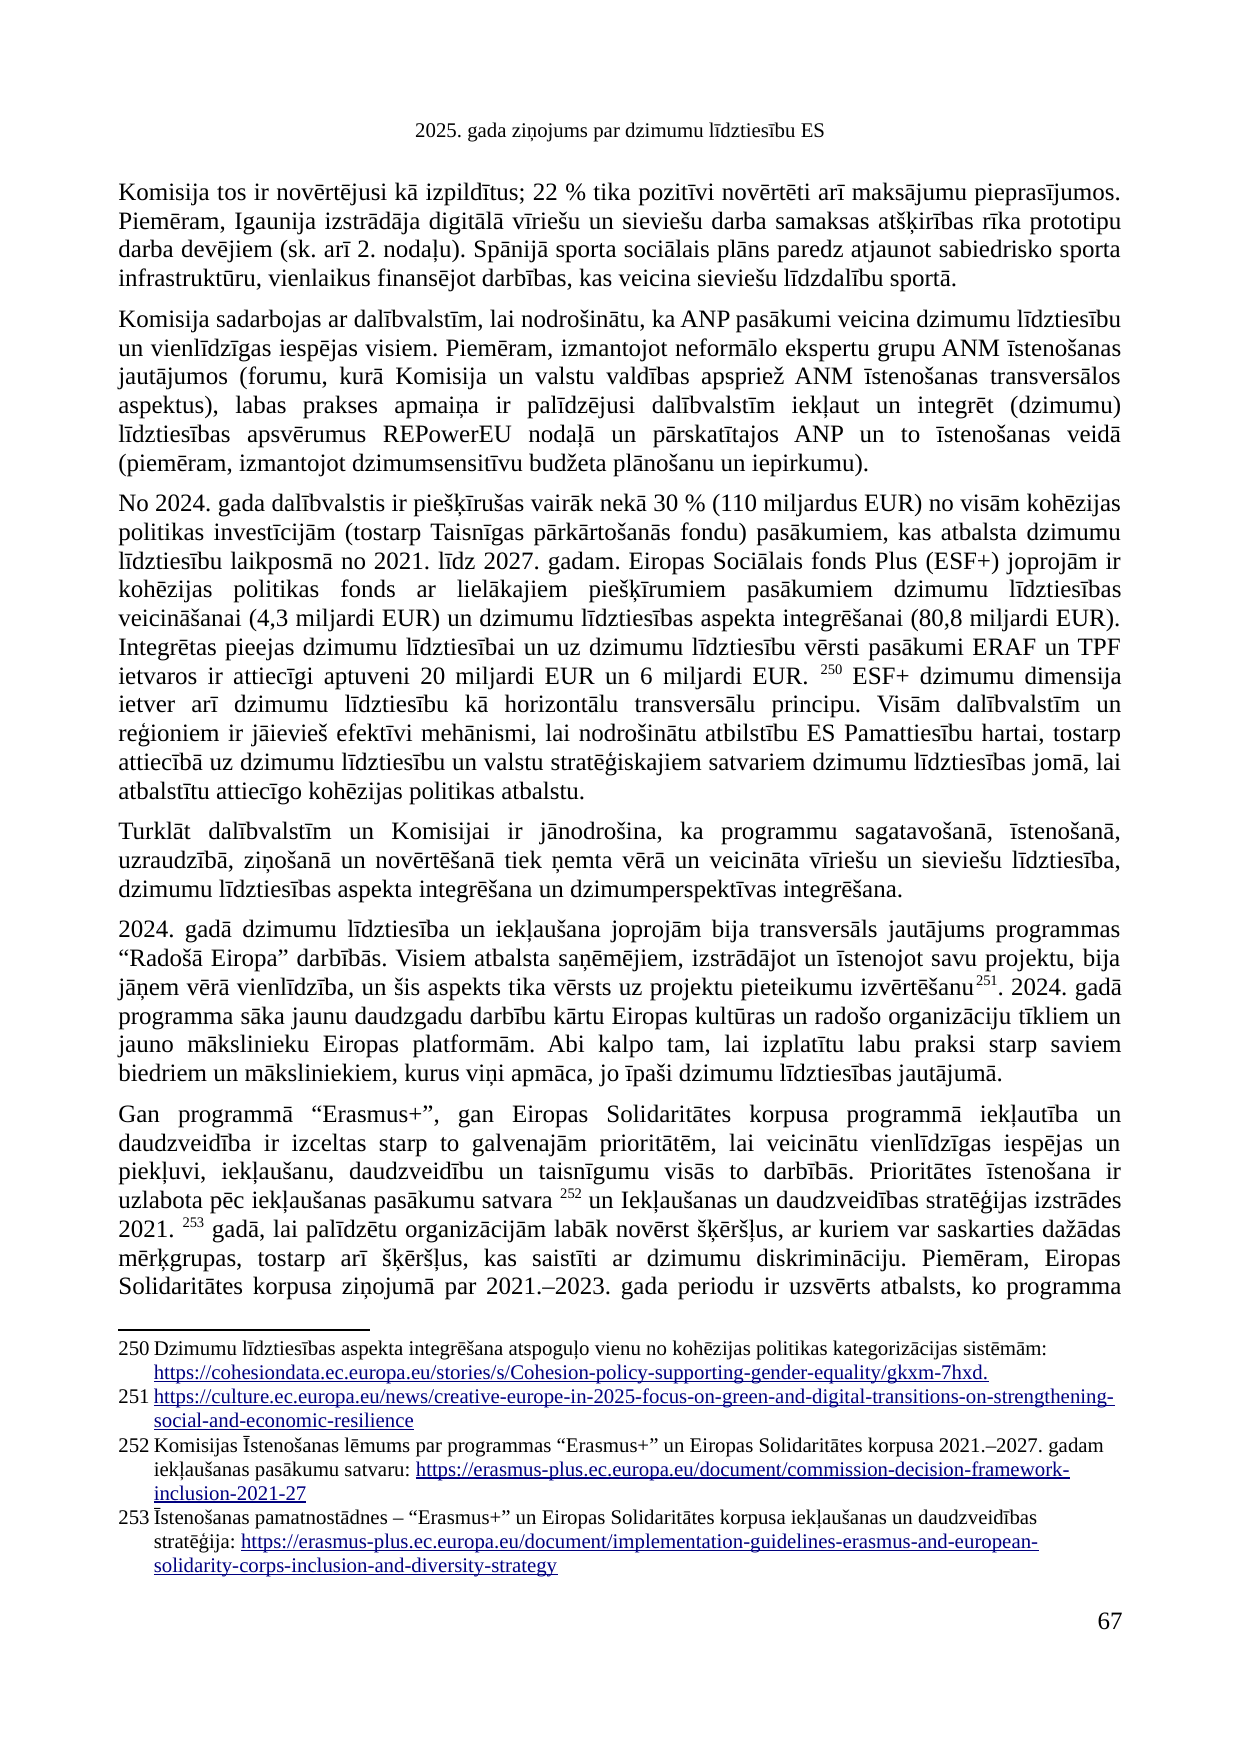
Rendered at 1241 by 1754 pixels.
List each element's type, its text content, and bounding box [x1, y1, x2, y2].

text 2024. gadā dzimumu līdztiesība un iekļaušana joprojām bija transversāls jautājums programmas “Radošā Eiropa” darbībās. Visiem atbalsta saņēmējiem, izstrādājot un īstenojot savu projektu, bija jāņem vērā vienlīdzība, un šis aspekts tika vērsts uz projektu pieteikumu izvērtēšanu. 2024. gadā programma sāka jaunu daudzgadu darbību kārtu Eiropas kultūras un radošo organizāciju tīkliem un jauno mākslinieku Eiropas platformām. Abi kalpo tam, lai izplatītu labu praksi starp saviem biedriem un māksliniekiem, kurus viņi apmāca, jo īpaši dzimumu līdztiesības jautājumā. [118, 914, 1122, 1087]
text Dzimumu līdztiesības aspekta integrēšana atspoguļo vienu no kohēzijas politikas kategorizācijas sistēmām: https://cohesiondata.ec.europa.eu/stories/s/Cohesion-policy-supporting-gender-equality/gkxm-7hxd. [118, 1336, 1122, 1384]
text Gan programmā “Erasmus+”, gan Eiropas Solidaritātes korpusa programmā iekļautība un daudzveidība ir izceltas starp to galvenajām prioritātēm, lai veicinātu vienlīdzīgas iespējas un piekļuvi, iekļaušanu, daudzveidību un taisnīgumu visās to darbībās. Prioritātes īstenošana ir uzlabota pēc iekļaušanas pasākumu satvara un Iekļaušanas un daudzveidības stratēģijas izstrādes 2021. gadā, lai palīdzētu organizācijām labāk novērst šķēršļus, ar kuriem var saskarties dažādas mērķgrupas, tostarp arī šķēršļus, kas saistīti ar dzimumu diskrimināciju. Piemēram, Eiropas Solidaritātes korpusa ziņojumā par 2021.–2023. gada periodu ir uzsvērts atbalsts, ko programma [118, 1099, 1122, 1300]
text Turklāt dalībvalstīm un Komisijai ir jānodrošina, ka programmu sagatavošanā, īstenošanā, uzraudzībā, ziņošanā un novērtēšanā tiek ņemta vērā un veicināta vīriešu un sieviešu līdztiesība, dzimumu līdztiesības aspekta integrēšana un dzimumperspektīvas integrēšana. [118, 816, 1122, 903]
text Komisija tos ir novērtējusi kā izpildītus; 22 % tika pozitīvi novērtēti arī maksājumu pieprasījumos. Piemēram, Igaunija izstrādāja digitālā vīriešu un sieviešu darba samaksas atšķirības rīka prototipu darba devējiem (sk. arī 2. nodaļu). Spānijā sporta sociālais plāns paredz atjaunot sabiedrisko sporta infrastruktūru, vienlaikus finansējot darbības, kas veicina sieviešu līdzdalību sportā. [118, 177, 1122, 292]
text Īstenošanas pamatnostādnes – “Erasmus+” un Eiropas Solidaritātes korpusa iekļaušanas un daudzveidības stratēģija: https://erasmus-plus.ec.europa.eu/document/implementation-guidelines-erasmus-and-european-solidarity-corps-inclusion-and-diversity-strategy [118, 1505, 1122, 1577]
text No 2024. gada dalībvalstis ir piešķīrušas vairāk nekā 30 % (110 miljardus EUR) no visām kohēzijas politikas investīcijām (tostarp Taisnīgas pārkārtošanās fondu) pasākumiem, kas atbalsta dzimumu līdztiesību laikposmā no 2021. līdz 2027. gadam. Eiropas Sociālais fonds Plus (ESF+) joprojām ir kohēzijas politikas fonds ar lielākajiem piešķīrumiem pasākumiem dzimumu līdztiesības veicināšanai (4,3 miljardi EUR) un dzimumu līdztiesības aspekta integrēšanai (80,8 miljardi EUR). Integrētas pieejas dzimumu līdztiesībai un uz dzimumu līdztiesību vērsti pasākumi ERAF un TPF ietvaros ir attiecīgi aptuveni 20 miljardi EUR un 6 miljardi EUR. ESF+ dzimumu dimensija ietver arī dzimumu līdztiesību kā horizontālu transversālu principu. Visām dalībvalstīm un reģioniem ir jāievieš efektīvi mehānismi, lai nodrošinātu atbilstību ES Pamattiesību hartai, tostarp attiecībā uz dzimumu līdztiesību un valstu stratēģiskajiem satvariem dzimumu līdztiesības jomā, lai atbalstītu attiecīgo kohēzijas politikas atbalstu. [118, 488, 1122, 804]
text Komisija sadarbojas ar dalībvalstīm, lai nodrošinātu, ka ANP pasākumi veicina dzimumu līdztiesību un vienlīdzīgas iespējas visiem. Piemēram, izmantojot neformālo ekspertu grupu ANM īstenošanas jautājumos (forumu, kurā Komisija un valstu valdības apspriež ANM īstenošanas transversālos aspektus), labas prakses apmaiņa ir palīdzējusi dalībvalstīm iekļaut un integrēt (dzimumu) līdztiesības apsvērumus REPowerEU nodaļā un pārskatītajos ANP un to īstenošanas veidā (piemēram, izmantojot dzimumsensitīvu budžeta plānošanu un iepirkumu). [118, 304, 1122, 476]
text Komisijas Īstenošanas lēmums par programmas “Erasmus+” un Eiropas Solidaritātes korpusa 2021.–2027. gadam iekļaušanas pasākumu satvaru: https://erasmus-plus.ec.europa.eu/document/commission-decision-framework-inclusion-2021-27 [118, 1432, 1122, 1505]
text https://culture.ec.europa.eu/news/creative-europe-in-2025-focus-on-green-and-digital-transitions-on-strengthening-social-and-economic-resilience [118, 1384, 1122, 1432]
